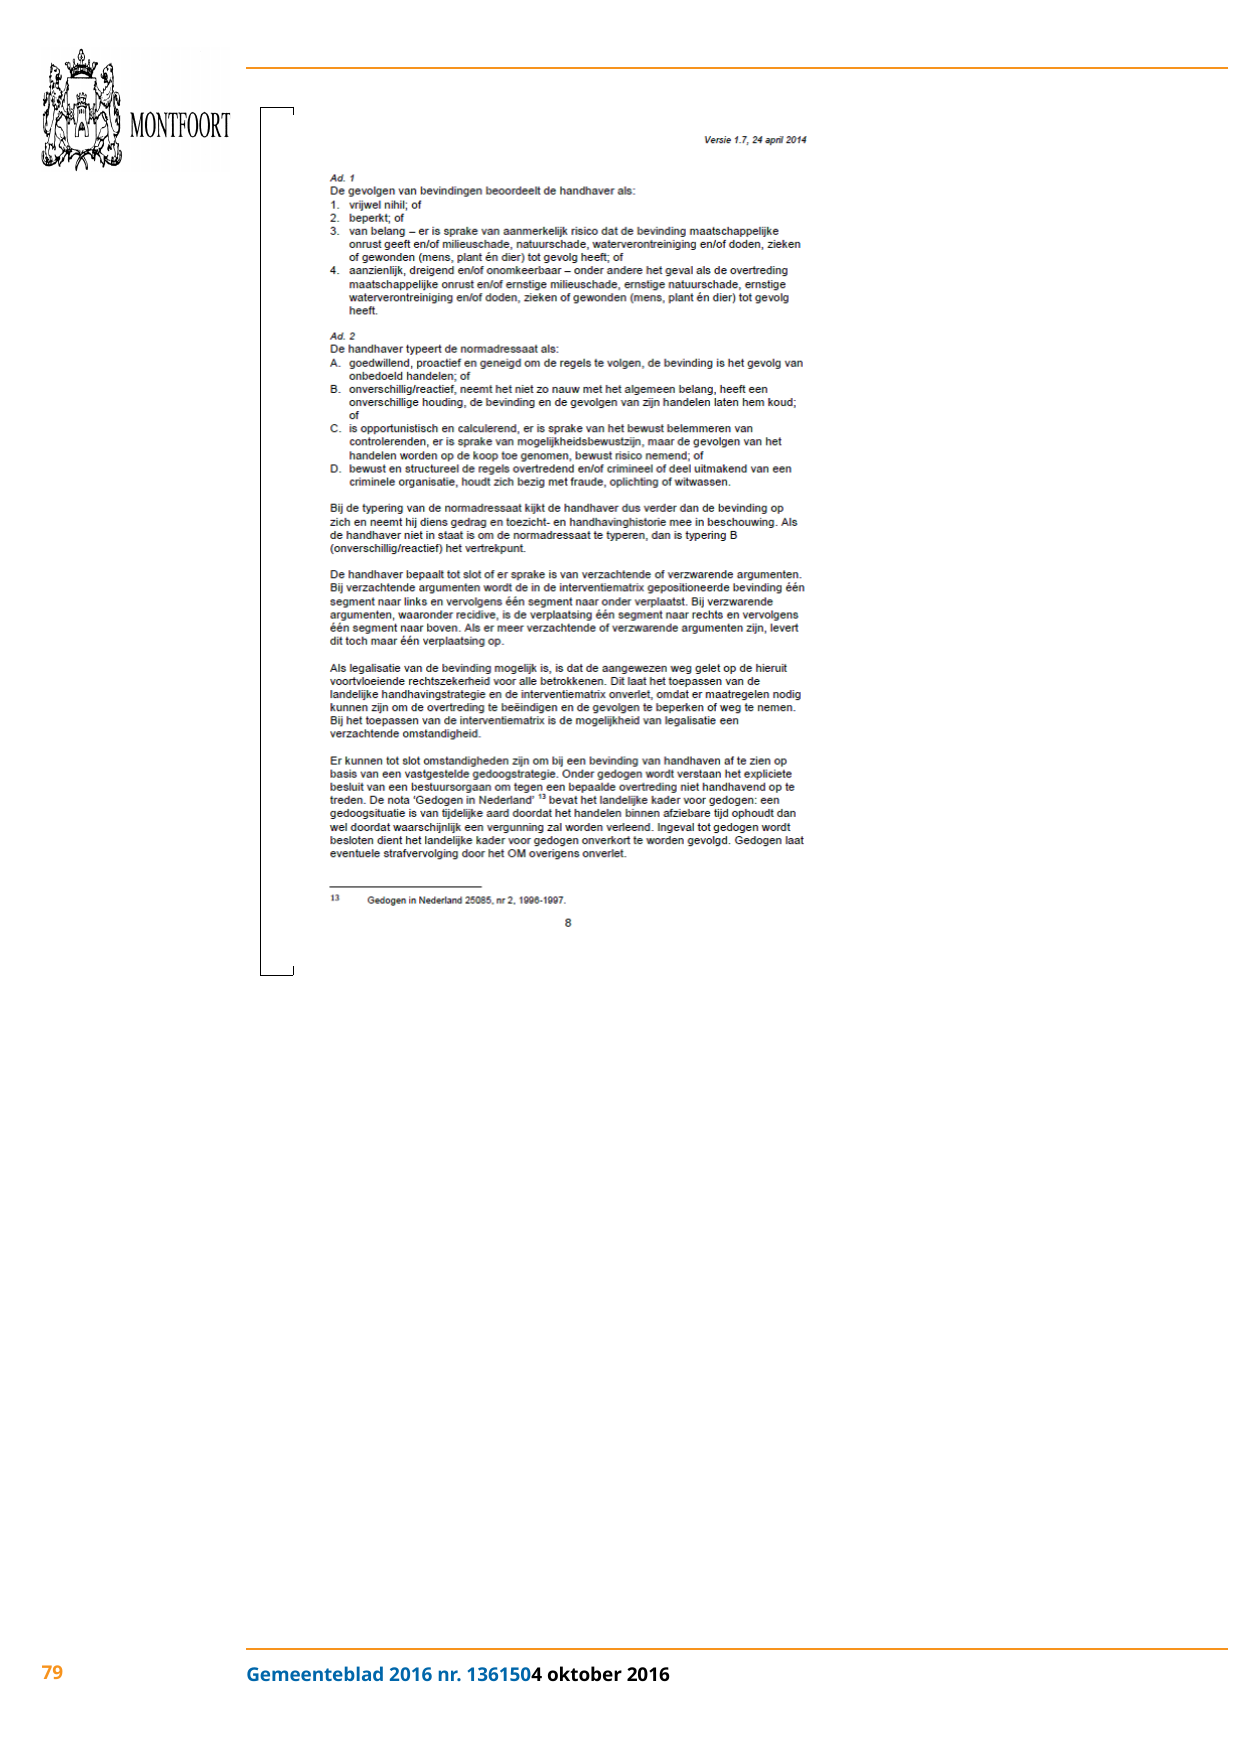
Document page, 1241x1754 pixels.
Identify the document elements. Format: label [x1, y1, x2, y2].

picture [268, 115, 860, 966]
picture [41, 47, 231, 172]
